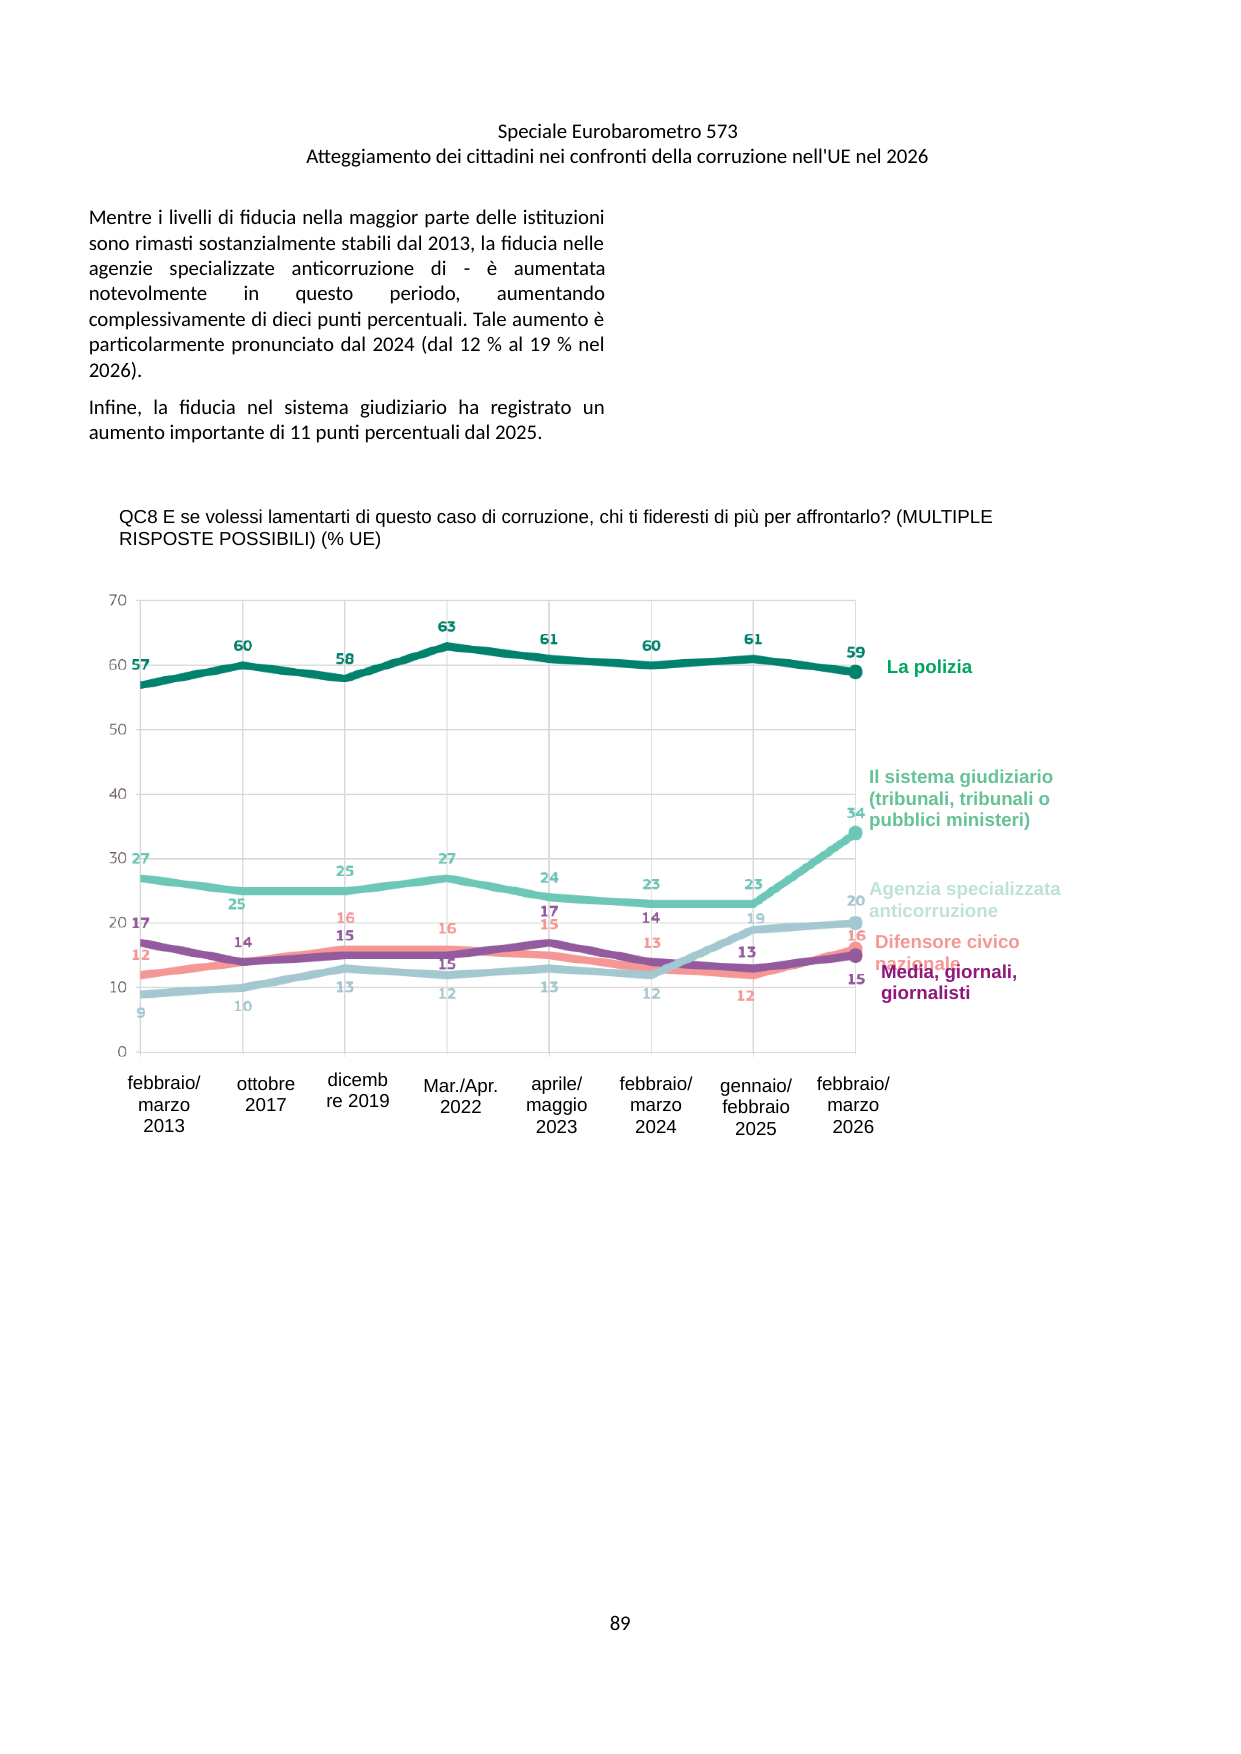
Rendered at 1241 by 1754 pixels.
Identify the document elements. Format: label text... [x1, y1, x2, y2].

picture [80, 582, 867, 1057]
text Mentre i livelli di fiducia nella maggior parte delle istituzioni sono rimasti sostanzialmente stabili dal 2013, la fiducia nelle agenzie specializzate anticorruzione di ‑ è aumentata notevolmente in questo periodo, aumentando complessivamente di dieci punti percentuali. Tale aumento è particolarmente pronunciato dal 2024 (dal 12 % al 19 % nel 2026). [88, 204, 605, 382]
text Infine, la fiducia nel sistema giudiziario ha registrato un aumento importante di 11 punti percentuali dal 2025. [88, 394, 605, 445]
